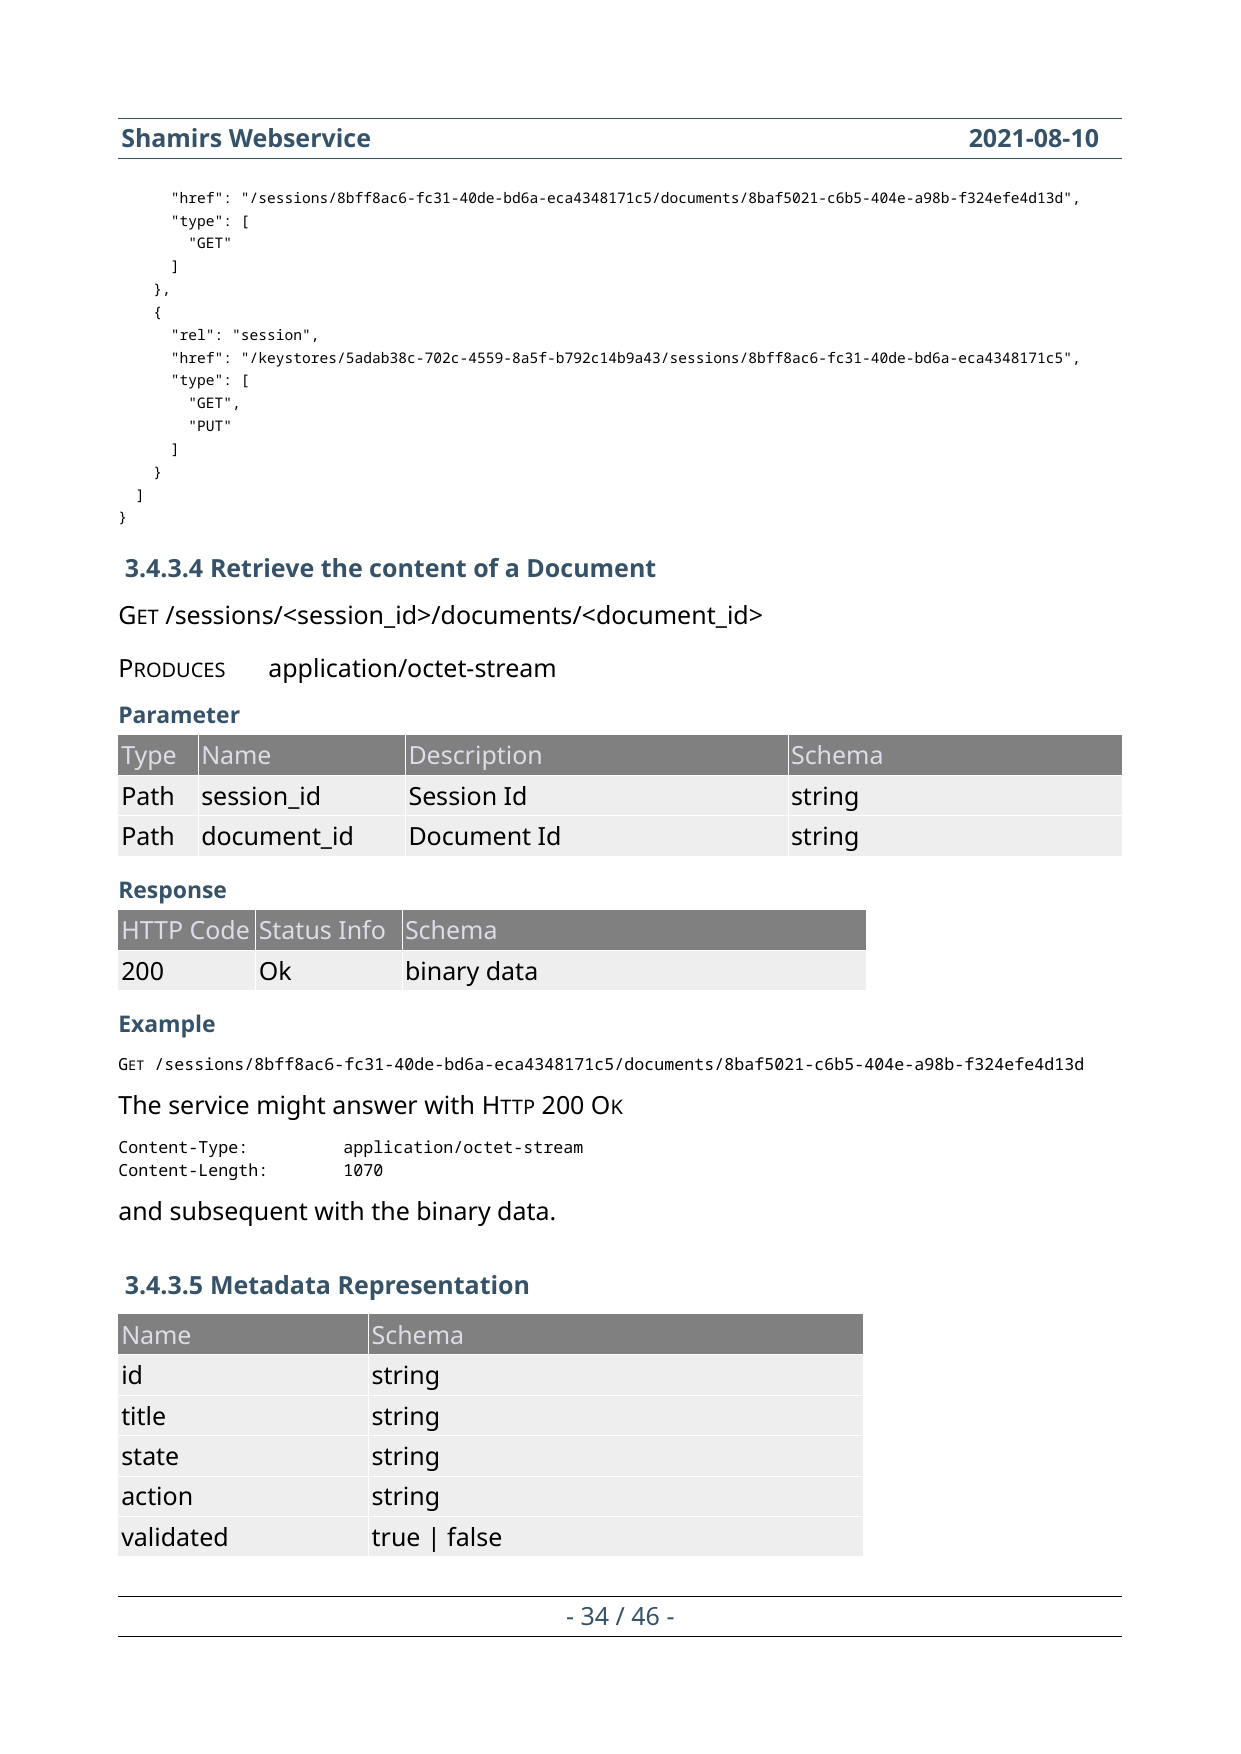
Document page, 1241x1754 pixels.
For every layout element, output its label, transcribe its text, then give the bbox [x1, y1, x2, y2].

table_cell document_id [199, 816, 405, 856]
table_cell string [789, 816, 1122, 856]
text Content-Length: 1070 [118, 1158, 1122, 1181]
table_cell string [789, 776, 1122, 815]
table_cell binary data [403, 951, 866, 990]
text Content-Type: application/octet-stream [118, 1136, 1122, 1158]
table_cell title [118, 1396, 368, 1435]
text } [118, 461, 1122, 481]
table_cell id [118, 1355, 368, 1395]
text }, [118, 279, 1122, 299]
text ] [118, 439, 1122, 458]
subtitle Retrieve the content of a Document [118, 551, 1122, 585]
text { [118, 302, 1122, 322]
table_header Status Info [256, 910, 402, 950]
text "GET", [118, 393, 1122, 413]
table_cell Document Id [406, 816, 788, 856]
text "type": [ [118, 370, 1122, 390]
table_header HTTP Code [118, 910, 255, 950]
text Example [118, 1008, 1122, 1039]
text "PUT" [118, 416, 1122, 436]
table_cell Ok [256, 951, 402, 990]
table_cell action [118, 1477, 368, 1516]
table_header Schema [789, 735, 1122, 775]
table_cell validated [118, 1517, 368, 1556]
subtitle Metadata Representation [118, 1268, 1122, 1302]
text } [118, 507, 1122, 527]
text The service might answer with Http 200 Ok [118, 1088, 1122, 1122]
table_cell Path [118, 816, 198, 856]
table_cell string [369, 1436, 863, 1476]
table_cell string [369, 1396, 863, 1435]
table_cell 200 [118, 951, 255, 990]
text Parameter [118, 699, 1122, 730]
text "href": "/keystores/5adab38c-702c-4559-8a5f-b792c14b9a43/sessions/8bff8ac6-fc31-40de-bd6a-eca4348171c5", [118, 347, 1122, 367]
table_cell Session Id [406, 776, 788, 815]
text Get /sessions/<session_id>/documents/<document_id> [118, 597, 1122, 631]
text and subsequent with the binary data. [118, 1193, 1122, 1227]
table_cell string [369, 1355, 863, 1395]
table_header Schema [403, 910, 866, 950]
text Produces application/octet-stream [118, 651, 1122, 685]
text ] [118, 484, 1122, 504]
table_header Schema [369, 1314, 863, 1354]
table_cell state [118, 1436, 368, 1476]
table_header Type [118, 735, 198, 775]
text Get /sessions/8bff8ac6-fc31-40de-bd6a-eca4348171c5/documents/8baf5021-c6b5-404e-a98b-f324efe4d13d [118, 1053, 1122, 1075]
table_cell string [369, 1477, 863, 1516]
table_header Name [118, 1314, 368, 1354]
table_header Description [406, 735, 788, 775]
text "GET" [118, 233, 1122, 253]
text Response [118, 874, 1122, 905]
text ] [118, 256, 1122, 276]
table_cell Path [118, 776, 198, 815]
text "rel": "session", [118, 324, 1122, 344]
text "type": [ [118, 211, 1122, 230]
table_header Name [199, 735, 405, 775]
table_cell true | false [369, 1517, 863, 1556]
table_cell session_id [199, 776, 405, 815]
text "href": "/sessions/8bff8ac6-fc31-40de-bd6a-eca4348171c5/documents/8baf5021-c6b5-404e-a98b-f324efe4d13d", [118, 188, 1122, 208]
